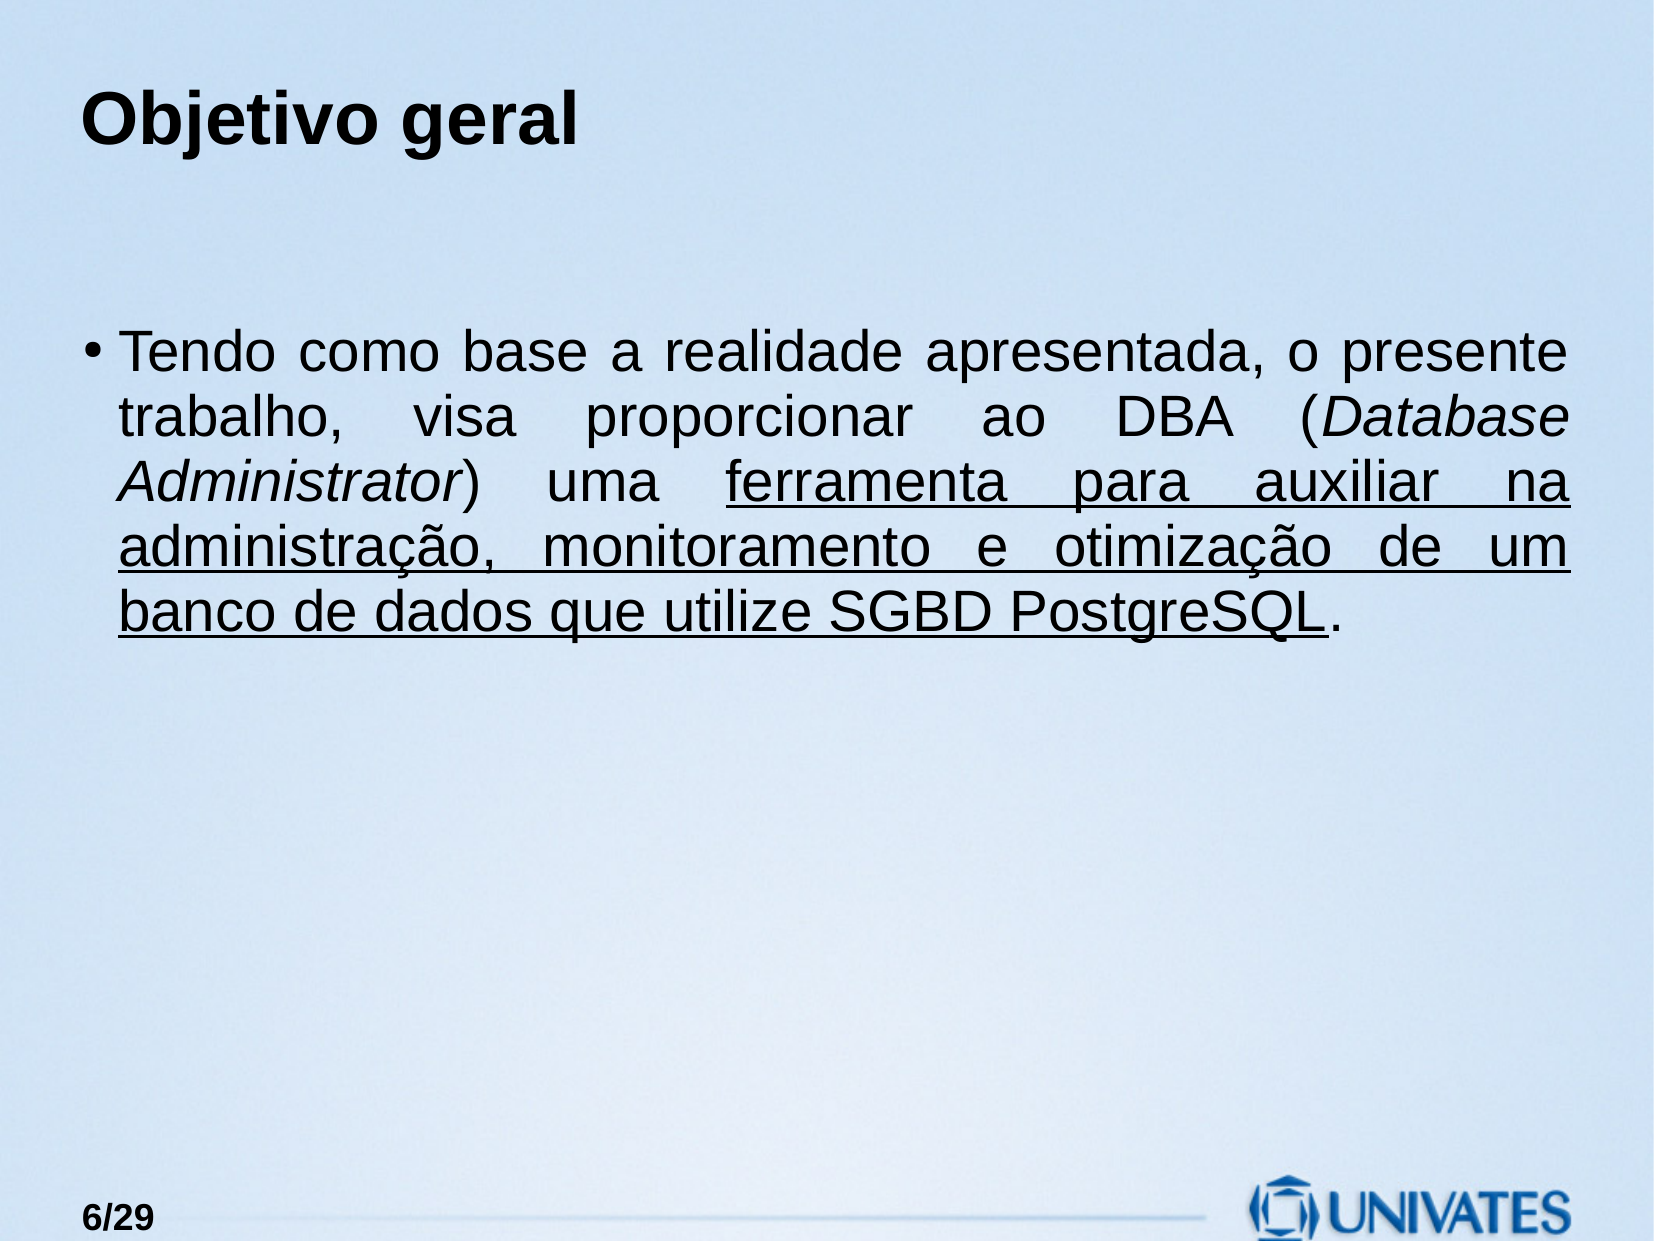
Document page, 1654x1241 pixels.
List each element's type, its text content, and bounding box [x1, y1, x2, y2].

title Objetivo geral [80, 60, 1569, 184]
subtitle Tendo como base a realidade apresentada, o presente trabalho, visa proporcionar ao DBA (Database Administrator) uma ferramenta para auxiliar na administração, monitoramento e otimização de um banco de dados que utilize SGBD PostgreSQL. [82, 318, 1571, 1039]
